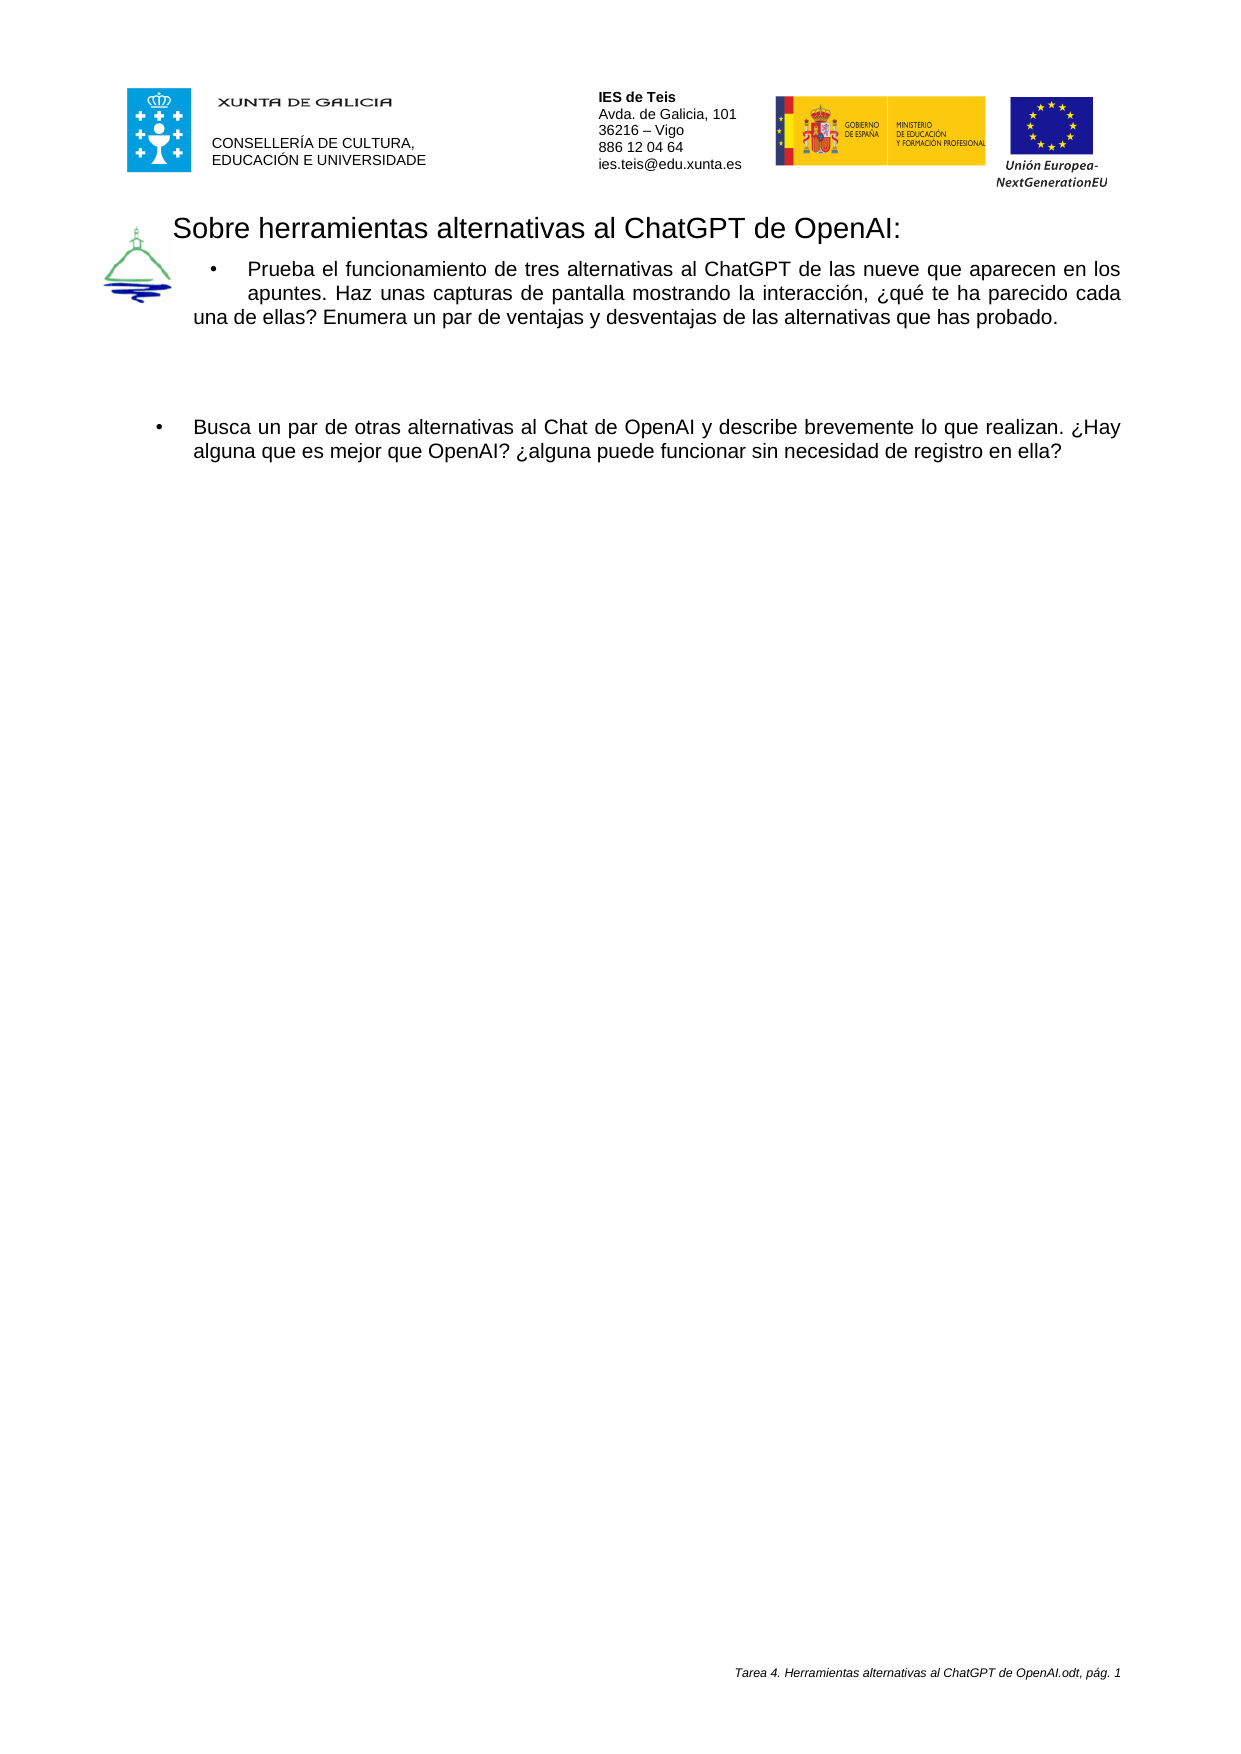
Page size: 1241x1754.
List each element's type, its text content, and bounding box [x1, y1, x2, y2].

list Prueba el funcionamiento de tres alternativas al ChatGPT de las nueve que aparecen en los apuntes. Haz unas capturas de pantalla mostrando la interacción, ¿qué te ha parecido cada una de ellas? Enumera un par de ventajas y desventajas de las alternativas que has probado. [156, 257, 1122, 329]
text Sobre herramientas alternativas al ChatGPT de OpenAI: [118, 211, 1122, 244]
list Busca un par de otras alternativas al Chat de OpenAI y describe brevemente lo que realizan. ¿Hay alguna que es mejor que OpenAI? ¿alguna puede funcionar sin necesidad de registro en ella? [156, 414, 1122, 462]
